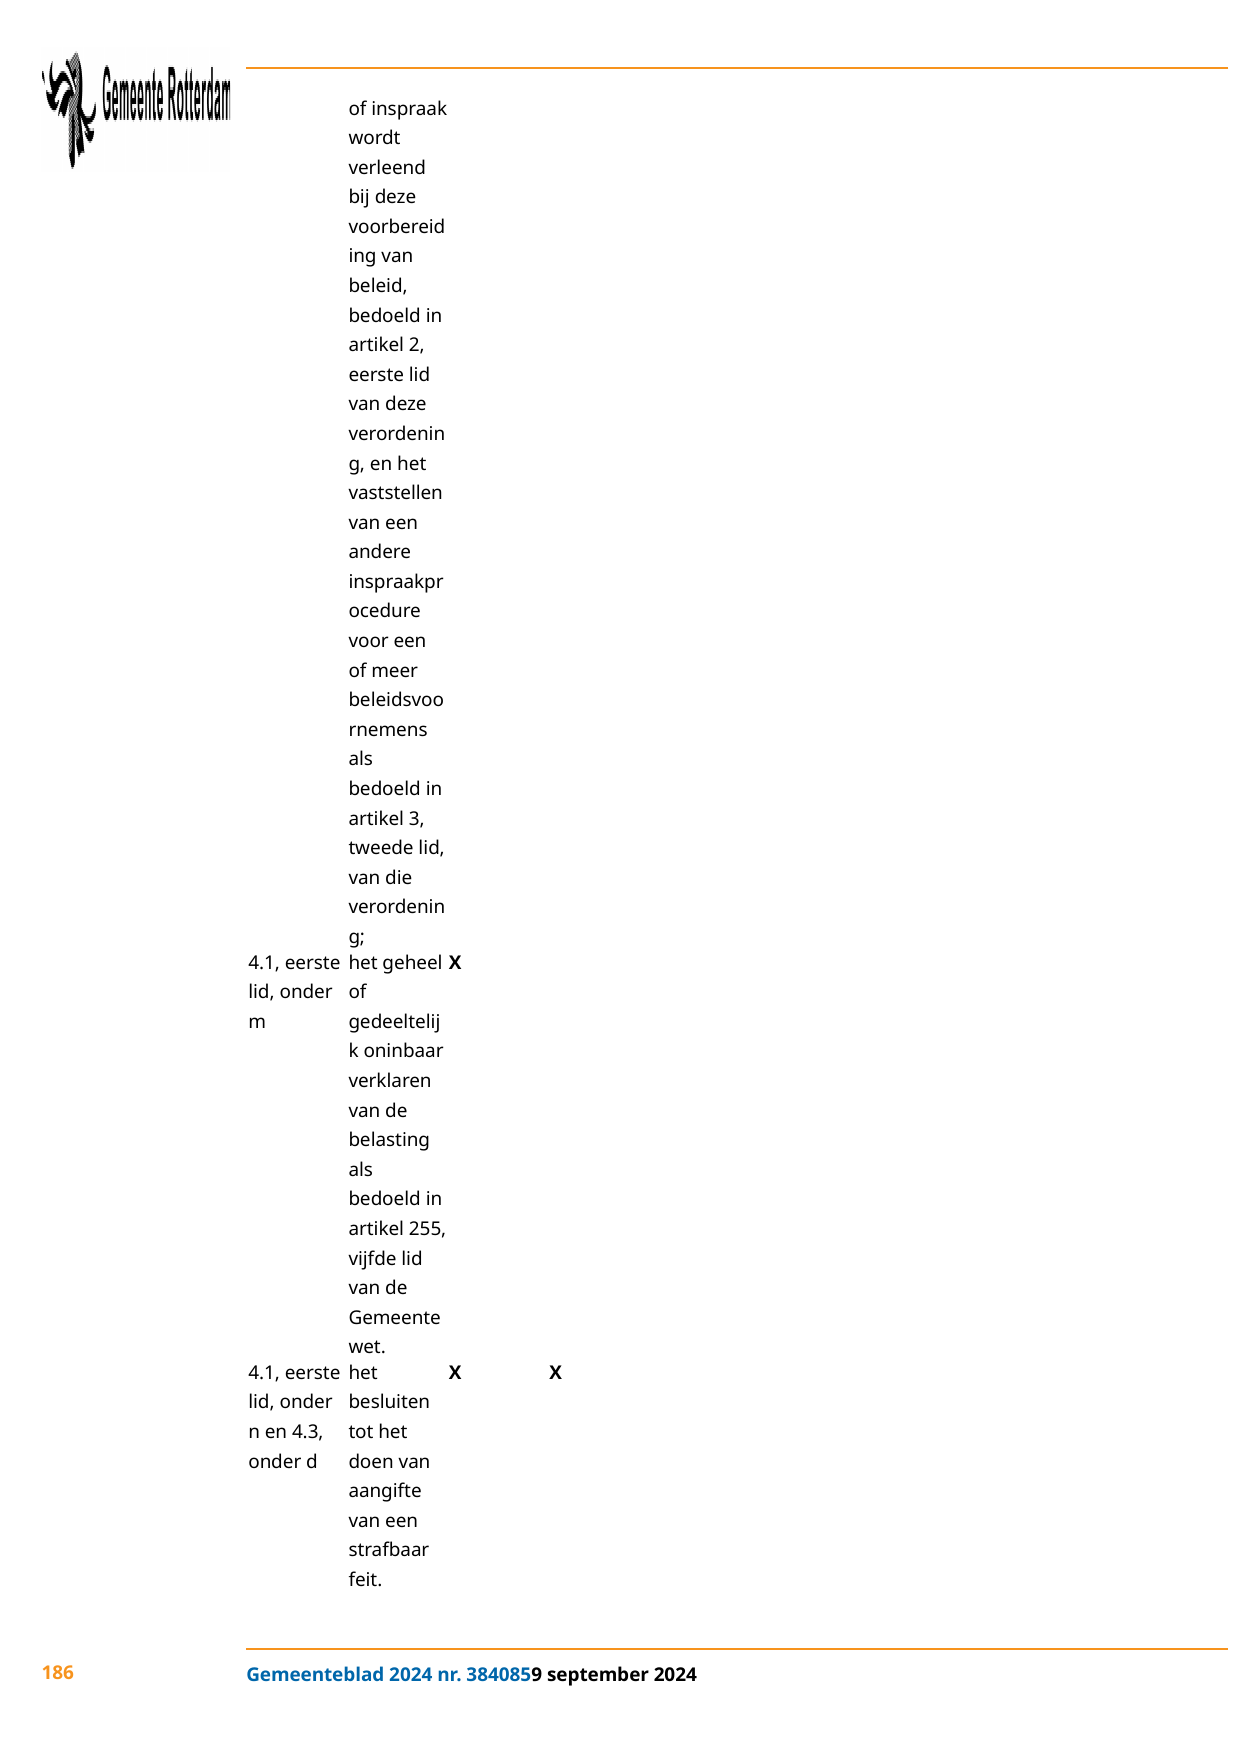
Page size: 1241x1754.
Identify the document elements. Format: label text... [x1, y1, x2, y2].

table_cell X [549, 1359, 649, 1592]
table_cell het geheel of gedeeltelijk oninbaar verklaren van de belasting als bedoeld in artikel 255, vijfde lid van de Gemeentewet. [348, 949, 449, 1359]
table_cell [650, 95, 750, 949]
table_cell [951, 95, 1051, 949]
table_cell [750, 1359, 850, 1592]
table_cell [850, 95, 951, 949]
table_cell [650, 1359, 750, 1592]
table_cell [1051, 1359, 1152, 1592]
table_cell [549, 95, 649, 949]
table_cell [248, 95, 348, 949]
table_cell of inspraak wordt verleend bij deze voorbereiding van beleid, bedoeld in artikel 2, eerste lid van deze verordening, en het vaststellen van een andere inspraakprocedure voor een of meer beleidsvoornemens als bedoeld in artikel 3, tweede lid, van die verordening; [348, 95, 449, 949]
table_cell [750, 95, 850, 949]
table_cell [750, 949, 850, 1359]
table_cell het besluiten tot het doen van aangifte van een strafbaar feit. [348, 1359, 449, 1592]
table_cell X [449, 1359, 549, 1592]
table_cell [951, 949, 1051, 1359]
table_cell [850, 1359, 951, 1592]
table_cell [1051, 949, 1152, 1359]
table_cell [850, 949, 951, 1359]
table_cell [549, 949, 649, 1359]
table_cell [951, 1359, 1051, 1592]
table_cell X [449, 949, 549, 1359]
table_cell [449, 95, 549, 949]
picture [41, 47, 231, 172]
table_cell [1051, 95, 1152, 949]
table_cell [650, 949, 750, 1359]
table_cell 4.1, eerste lid, onder n en 4.3, onder d [248, 1359, 348, 1592]
table_cell 4.1, eerste lid, onder m [248, 949, 348, 1359]
